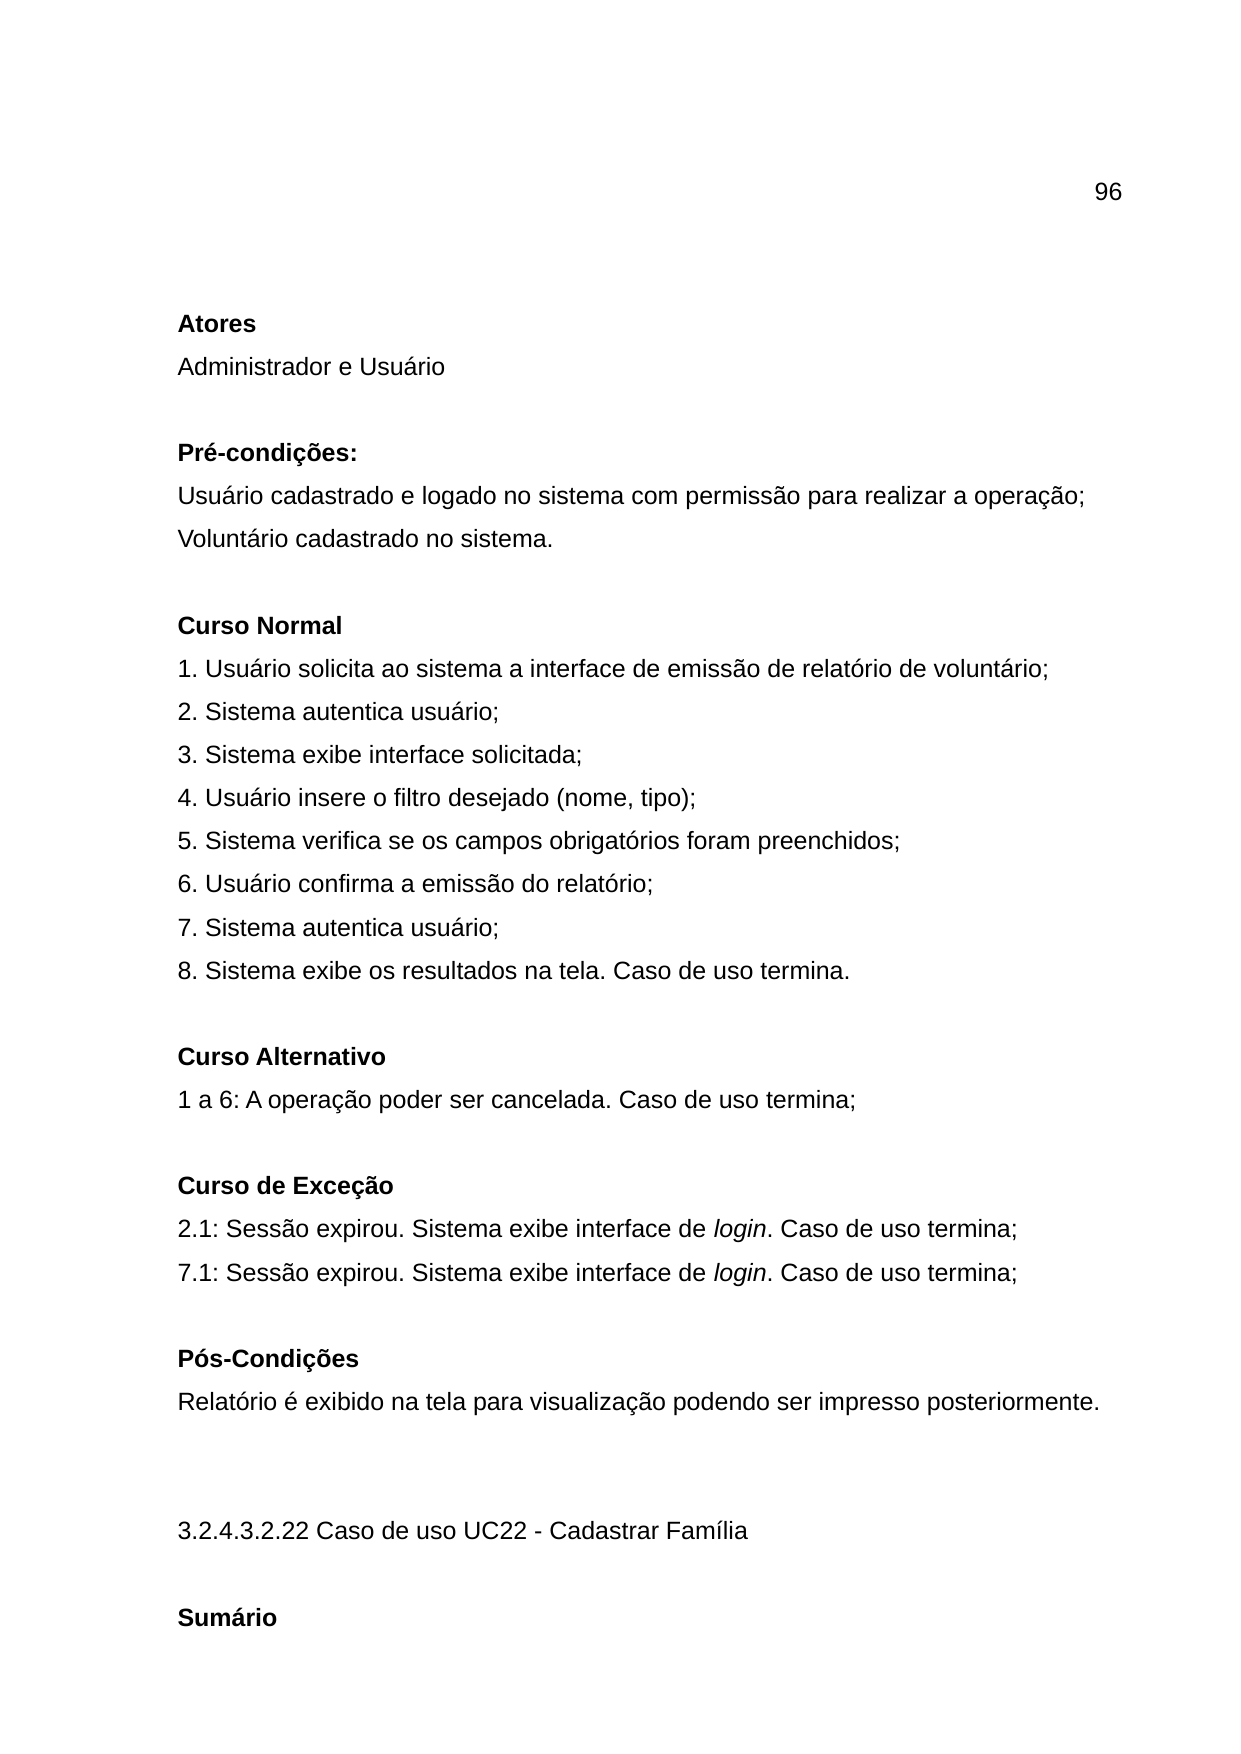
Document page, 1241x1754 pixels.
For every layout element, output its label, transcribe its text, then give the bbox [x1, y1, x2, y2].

text 2. Sistema autentica usuário; [177, 697, 1122, 726]
text Pré-condições: [177, 438, 1122, 467]
text Curso de Exceção [177, 1171, 1122, 1200]
text Atores [177, 309, 1122, 338]
text Curso Normal [177, 611, 1122, 639]
text 5. Sistema verifica se os campos obrigatórios foram preenchidos; [177, 826, 1122, 855]
text 6. Usuário confirma a emissão do relatório; [177, 869, 1122, 898]
text Usuário cadastrado e logado no sistema com permissão para realizar a operação; [177, 481, 1122, 510]
text 1. Usuário solicita ao sistema a interface de emissão de relatório de voluntário; [177, 654, 1122, 683]
text Relatório é exibido na tela para visualização podendo ser impresso posteriormente. [177, 1387, 1122, 1416]
text Administrador e Usuário [177, 352, 1122, 381]
text 2.1: Sessão expirou. Sistema exibe interface de login. Caso de uso termina; [177, 1214, 1122, 1243]
text Curso Alternativo [177, 1042, 1122, 1071]
text Voluntário cadastrado no sistema. [177, 524, 1122, 553]
text 8. Sistema exibe os resultados na tela. Caso de uso termina. [177, 956, 1122, 984]
text 7.1: Sessão expirou. Sistema exibe interface de login. Caso de uso termina; [177, 1258, 1122, 1286]
text 4. Usuário insere o filtro desejado (nome, tipo); [177, 783, 1122, 812]
text 3.2.4.3.2.22 Caso de uso UC22 - Cadastrar Família [177, 1516, 1122, 1545]
text 7. Sistema autentica usuário; [177, 913, 1122, 941]
text Sumário [177, 1603, 1122, 1631]
text 3. Sistema exibe interface solicitada; [177, 740, 1122, 769]
text Pós-Condições [177, 1344, 1122, 1373]
text 1 a 6: A operação poder ser cancelada. Caso de uso termina; [177, 1085, 1122, 1114]
